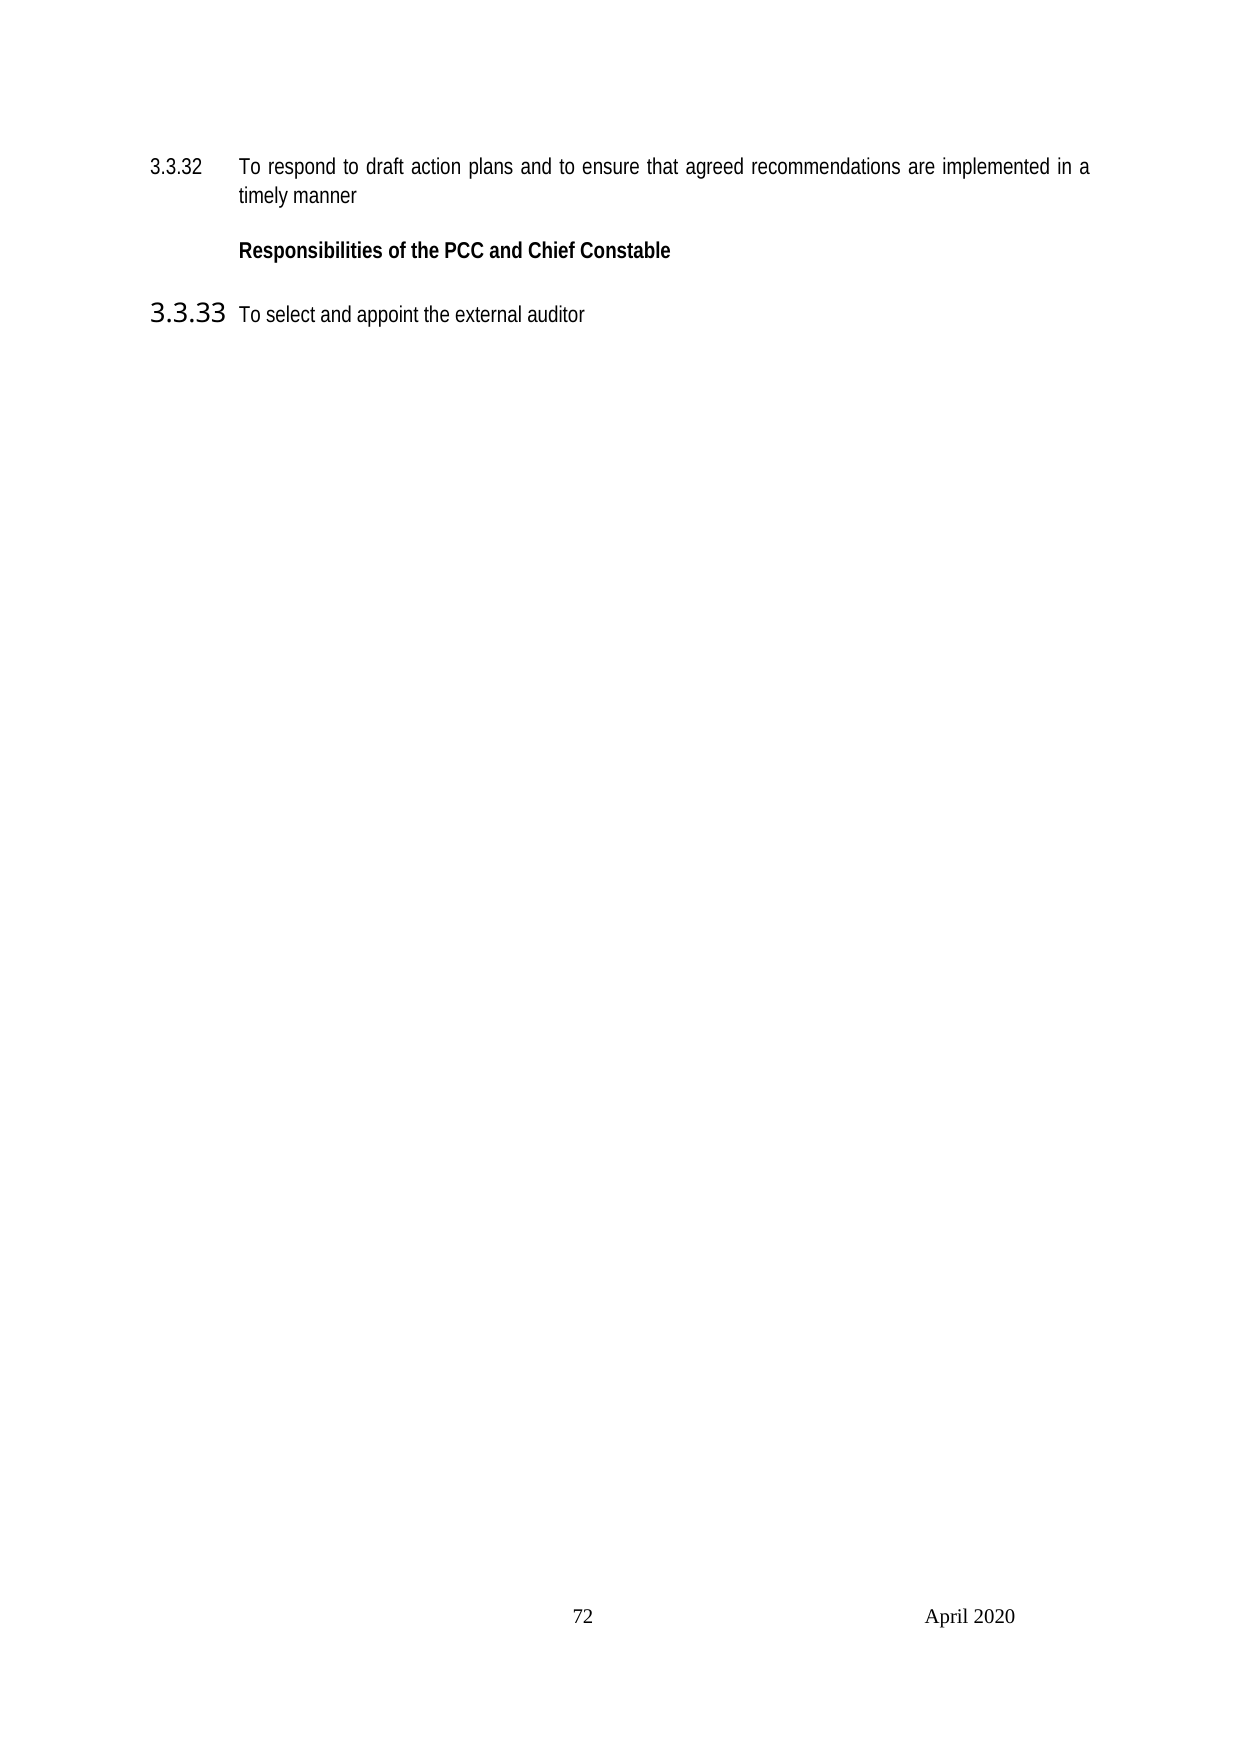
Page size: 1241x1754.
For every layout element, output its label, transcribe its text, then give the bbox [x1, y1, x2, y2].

text Responsibilities of the PCC and Chief Constable [239, 235, 1090, 264]
list To select and appoint the external auditor [150, 293, 1090, 330]
list To respond to draft action plans and to ensure that agreed recommendations are implemented in a timely manner [150, 150, 1090, 208]
